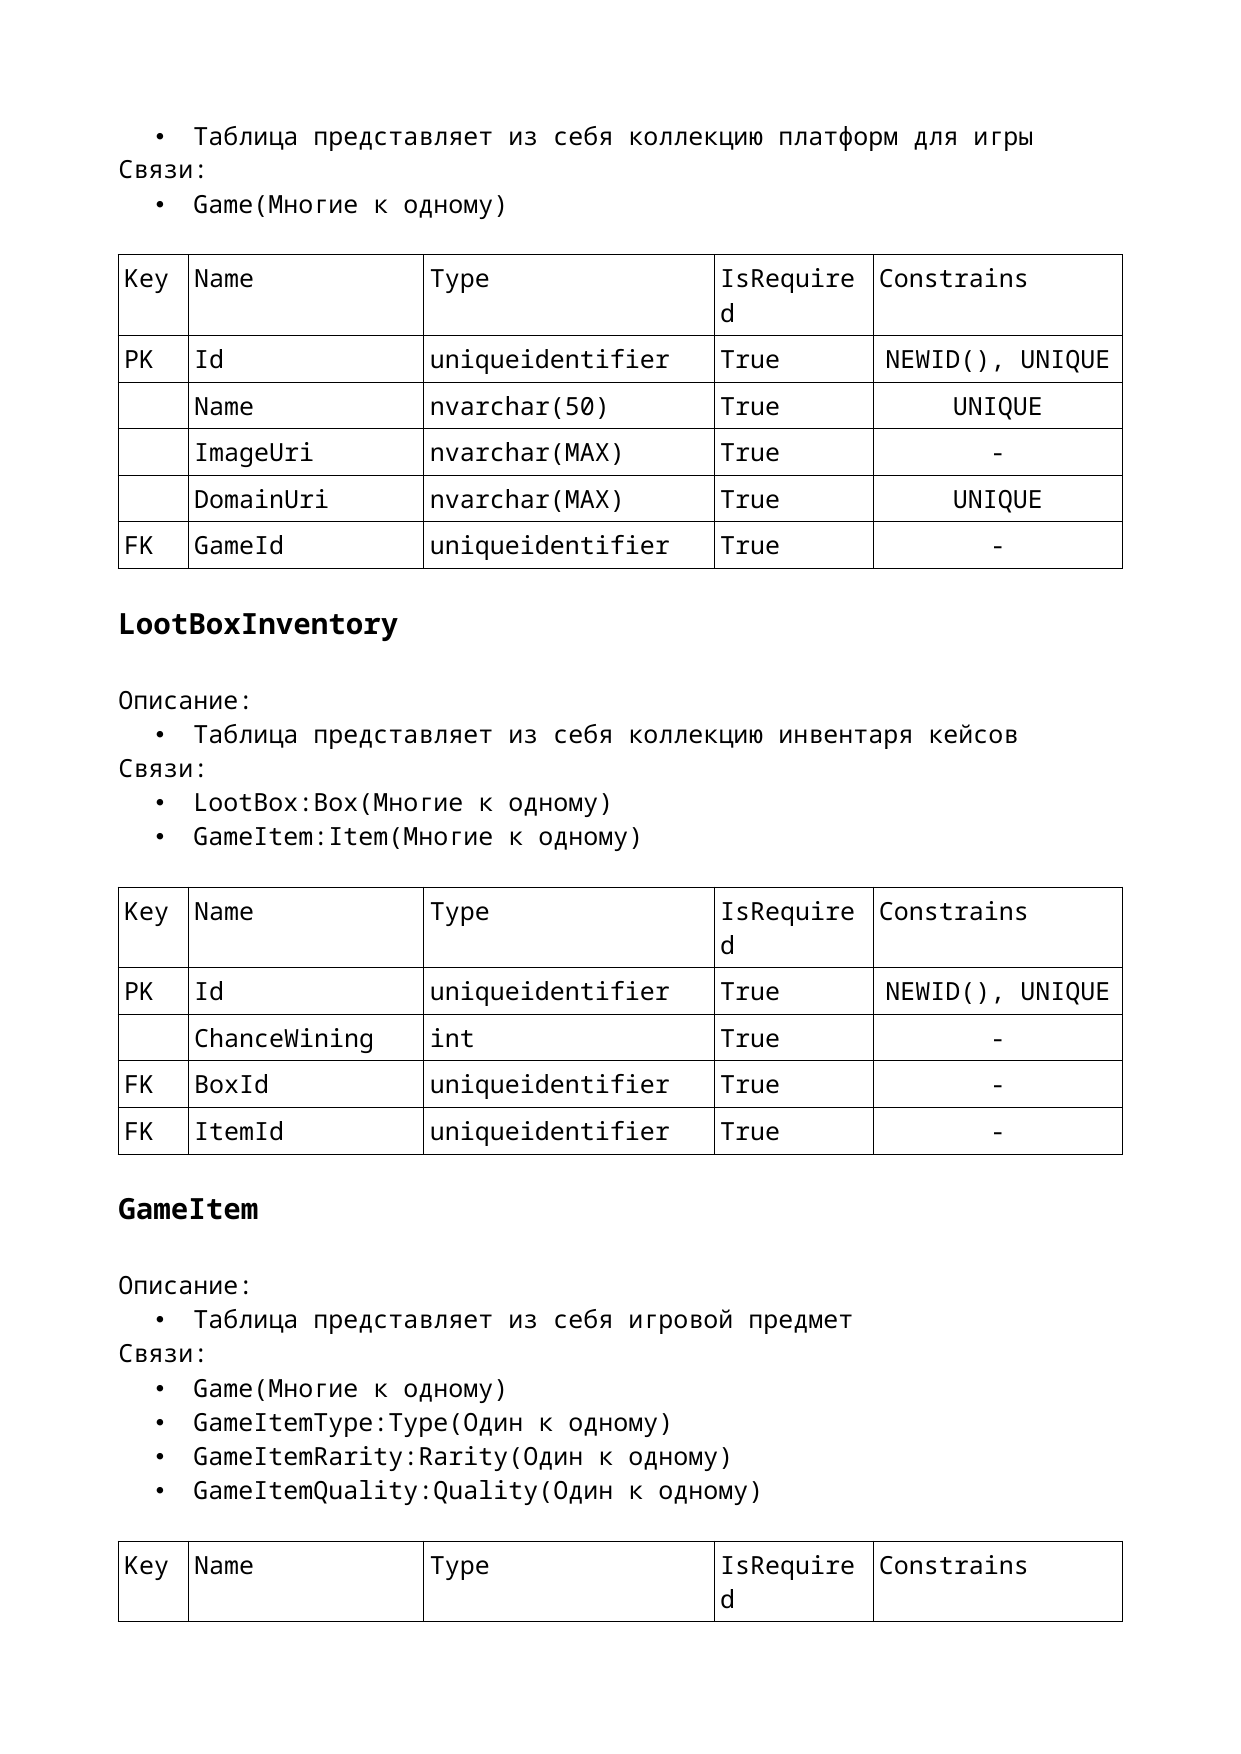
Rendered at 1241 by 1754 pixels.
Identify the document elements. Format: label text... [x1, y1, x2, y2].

list Таблица представляет из себя коллекцию инвентаря кейсов [156, 716, 1122, 750]
table_cell - [874, 1061, 1122, 1107]
table_cell uniqueidentifier [424, 968, 714, 1014]
table_header Key [119, 1542, 188, 1621]
table_cell True [715, 522, 873, 568]
list GameItem:Item(Многие к одному) [156, 818, 1122, 853]
table_cell True [715, 1108, 873, 1153]
table_cell uniqueidentifier [424, 336, 714, 382]
table_cell nvarchar(MAX) [424, 429, 714, 475]
list Таблица представляет из себя коллекцию платформ для игры [156, 118, 1122, 152]
text LootBoxInventory [118, 603, 1122, 643]
table_cell - [874, 522, 1122, 568]
list GameItemQuality:Quality(Один к одному) [156, 1472, 1122, 1506]
table_cell [119, 383, 188, 428]
table_cell FK [119, 1061, 188, 1107]
table_cell nvarchar(50) [424, 383, 714, 428]
table_header Type [424, 888, 714, 967]
table_cell True [715, 429, 873, 475]
table_cell NEWID(), UNIQUE [874, 336, 1122, 382]
table_header Constrains [874, 1542, 1122, 1621]
text Описание: [118, 682, 1122, 716]
table_cell True [715, 968, 873, 1014]
table_cell PK [119, 336, 188, 382]
table_cell [119, 476, 188, 521]
table_cell uniqueidentifier [424, 522, 714, 568]
table_cell ChanceWining [189, 1015, 423, 1060]
table_header Type [424, 255, 714, 335]
text Описание: [118, 1268, 1122, 1302]
table_cell [119, 429, 188, 475]
text Связи: [118, 1336, 1122, 1370]
table_header Name [189, 1542, 423, 1621]
list LootBox:Box(Многие к одному) [156, 784, 1122, 818]
table_cell uniqueidentifier [424, 1061, 714, 1107]
list Game(Многие к одному) [156, 186, 1122, 220]
text Связи: [118, 750, 1122, 784]
text GameItem [118, 1189, 1122, 1228]
list Таблица представляет из себя игровой предмет [156, 1302, 1122, 1336]
text Связи: [118, 152, 1122, 186]
table_cell - [874, 1015, 1122, 1060]
table_cell Id [189, 336, 423, 382]
table_cell DomainUri [189, 476, 423, 521]
table_cell NEWID(), UNIQUE [874, 968, 1122, 1014]
table_cell True [715, 476, 873, 521]
table_cell ItemId [189, 1108, 423, 1153]
table_cell - [874, 1108, 1122, 1153]
table_header Type [424, 1542, 714, 1621]
list GameItemRarity:Rarity(Один к одному) [156, 1438, 1122, 1472]
table_cell GameId [189, 522, 423, 568]
list Game(Многие к одному) [156, 1370, 1122, 1404]
table_cell FK [119, 1108, 188, 1153]
table_header Constrains [874, 255, 1122, 335]
table_header Name [189, 255, 423, 335]
table_cell Id [189, 968, 423, 1014]
table_cell UNIQUE [874, 476, 1122, 521]
table_cell ImageUri [189, 429, 423, 475]
list GameItemType:Type(Один к одному) [156, 1404, 1122, 1438]
table_cell uniqueidentifier [424, 1108, 714, 1153]
table_header IsRequired [715, 255, 873, 335]
table_cell nvarchar(MAX) [424, 476, 714, 521]
table_cell - [874, 429, 1122, 475]
table_cell PK [119, 968, 188, 1014]
table_cell True [715, 336, 873, 382]
table_header IsRequired [715, 888, 873, 967]
table_cell True [715, 1061, 873, 1107]
table_cell FK [119, 522, 188, 568]
table_cell True [715, 1015, 873, 1060]
table_cell Name [189, 383, 423, 428]
table_header Constrains [874, 888, 1122, 967]
table_header Key [119, 255, 188, 335]
table_cell UNIQUE [874, 383, 1122, 428]
table_cell [119, 1015, 188, 1060]
table_header Key [119, 888, 188, 967]
table_cell int [424, 1015, 714, 1060]
table_cell BoxId [189, 1061, 423, 1107]
table_header Name [189, 888, 423, 967]
table_header IsRequired [715, 1542, 873, 1621]
table_cell True [715, 383, 873, 428]
